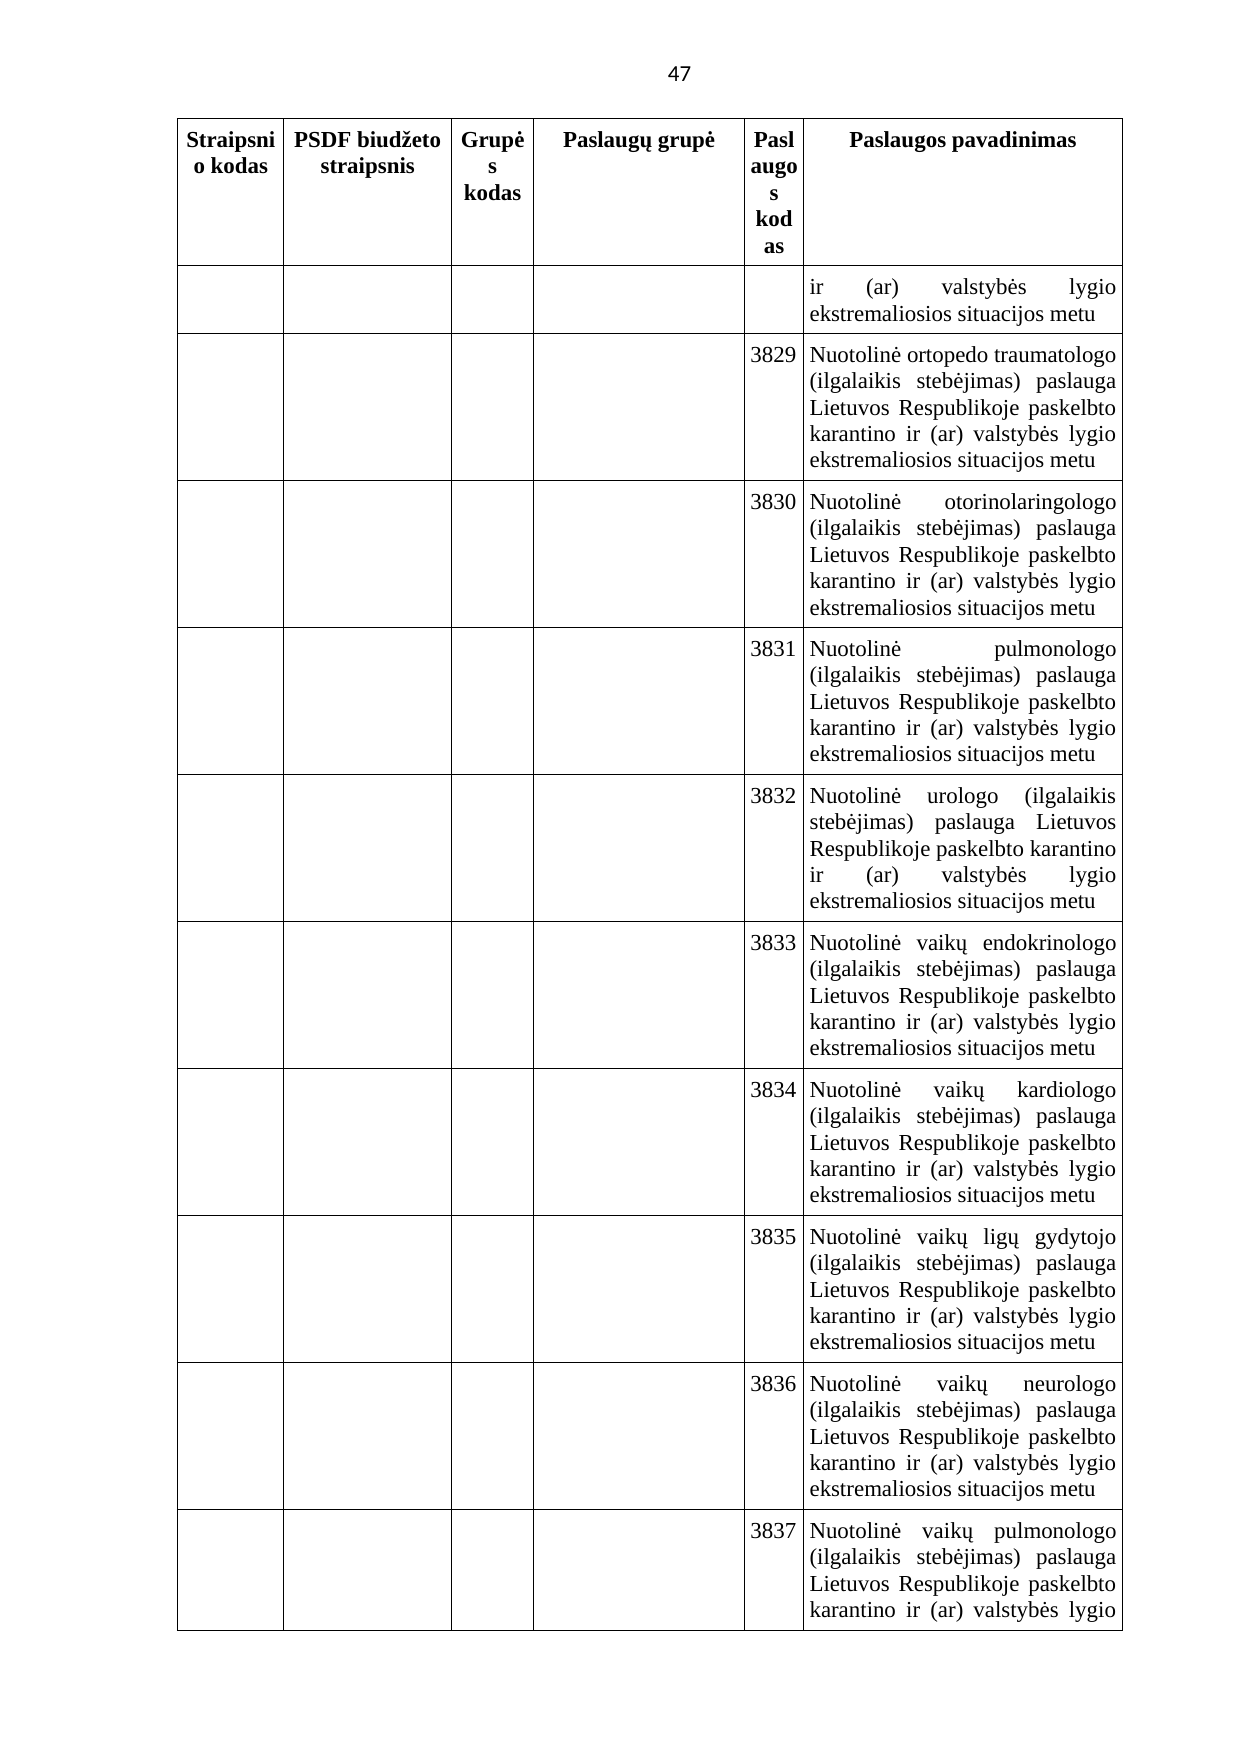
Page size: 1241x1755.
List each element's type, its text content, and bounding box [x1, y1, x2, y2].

table_cell [452, 922, 533, 1068]
table_cell [534, 1510, 744, 1629]
table_header Straipsnio kodas [178, 119, 283, 265]
table_cell Nuotolinė vaikų kardiologo (ilgalaikis stebėjimas) paslauga Lietuvos Respublikoje paskelbto karantino ir (ar) valstybės lygio ekstremaliosios situacijos metu [804, 1069, 1122, 1215]
table_cell [452, 1216, 533, 1362]
table_cell 3832 [745, 775, 803, 921]
table_cell [178, 1216, 283, 1362]
table_cell [284, 1216, 451, 1362]
table_cell [452, 775, 533, 921]
table_cell [534, 775, 744, 921]
table_cell [534, 628, 744, 774]
table_cell [534, 922, 744, 1068]
table_cell Nuotolinė vaikų ligų gydytojo (ilgalaikis stebėjimas) paslauga Lietuvos Respublikoje paskelbto karantino ir (ar) valstybės lygio ekstremaliosios situacijos metu [804, 1216, 1122, 1362]
table_cell ir (ar) valstybės lygio ekstremaliosios situacijos metu [804, 266, 1122, 333]
table_cell [284, 628, 451, 774]
table_cell 3831 [745, 628, 803, 774]
table_header Grupės kodas [452, 119, 533, 265]
table_cell [534, 1069, 744, 1215]
table_cell Nuotolinė pulmonologo (ilgalaikis stebėjimas) paslauga Lietuvos Respublikoje paskelbto karantino ir (ar) valstybės lygio ekstremaliosios situacijos metu [804, 628, 1122, 774]
table_cell [452, 628, 533, 774]
table_cell [534, 1216, 744, 1362]
table_cell 3835 [745, 1216, 803, 1362]
table_header Paslaugos kodas [745, 119, 803, 265]
table_cell [284, 775, 451, 921]
table_cell 3829 [745, 334, 803, 480]
table_cell 3837 [745, 1510, 803, 1629]
table_cell [284, 922, 451, 1068]
table_cell [452, 1363, 533, 1509]
table_cell [178, 1069, 283, 1215]
table_cell Nuotolinė vaikų pulmonologo (ilgalaikis stebėjimas) paslauga Lietuvos Respublikoje paskelbto karantino ir (ar) valstybės lygio [804, 1510, 1122, 1629]
table_cell [178, 1363, 283, 1509]
table_cell 3830 [745, 481, 803, 627]
table_cell [178, 922, 283, 1068]
table_cell [284, 266, 451, 333]
table_header Paslaugų grupė [534, 119, 744, 265]
table_cell 3836 [745, 1363, 803, 1509]
table_cell [534, 266, 744, 333]
table_cell 3834 [745, 1069, 803, 1215]
table_cell Nuotolinė vaikų neurologo (ilgalaikis stebėjimas) paslauga Lietuvos Respublikoje paskelbto karantino ir (ar) valstybės lygio ekstremaliosios situacijos metu [804, 1363, 1122, 1509]
table_cell [452, 266, 533, 333]
table_cell Nuotolinė otorinolaringologo (ilgalaikis stebėjimas) paslauga Lietuvos Respublikoje paskelbto karantino ir (ar) valstybės lygio ekstremaliosios situacijos metu [804, 481, 1122, 627]
table_cell Nuotolinė urologo (ilgalaikis stebėjimas) paslauga Lietuvos Respublikoje paskelbto karantino ir (ar) valstybės lygio ekstremaliosios situacijos metu [804, 775, 1122, 921]
table_cell [178, 1510, 283, 1629]
table_cell Nuotolinė ortopedo traumatologo (ilgalaikis stebėjimas) paslauga Lietuvos Respublikoje paskelbto karantino ir (ar) valstybės lygio ekstremaliosios situacijos metu [804, 334, 1122, 480]
table_cell [284, 1363, 451, 1509]
table_cell [178, 266, 283, 333]
table_cell [452, 1510, 533, 1629]
table_header PSDF biudžeto straipsnis [284, 119, 451, 265]
table_cell [284, 481, 451, 627]
table_header Paslaugos pavadinimas [804, 119, 1122, 265]
table_cell [284, 1510, 451, 1629]
table_cell [178, 775, 283, 921]
table_cell [178, 334, 283, 480]
table_cell [178, 481, 283, 627]
table_cell [452, 1069, 533, 1215]
table_cell [534, 1363, 744, 1509]
table_cell [534, 481, 744, 627]
table_cell [452, 334, 533, 480]
table_cell [178, 628, 283, 774]
table_cell Nuotolinė vaikų endokrinologo (ilgalaikis stebėjimas) paslauga Lietuvos Respublikoje paskelbto karantino ir (ar) valstybės lygio ekstremaliosios situacijos metu [804, 922, 1122, 1068]
table_cell 3833 [745, 922, 803, 1068]
table_cell [534, 334, 744, 480]
table_cell [745, 266, 803, 333]
table_cell [284, 334, 451, 480]
table_cell [452, 481, 533, 627]
table_cell [284, 1069, 451, 1215]
